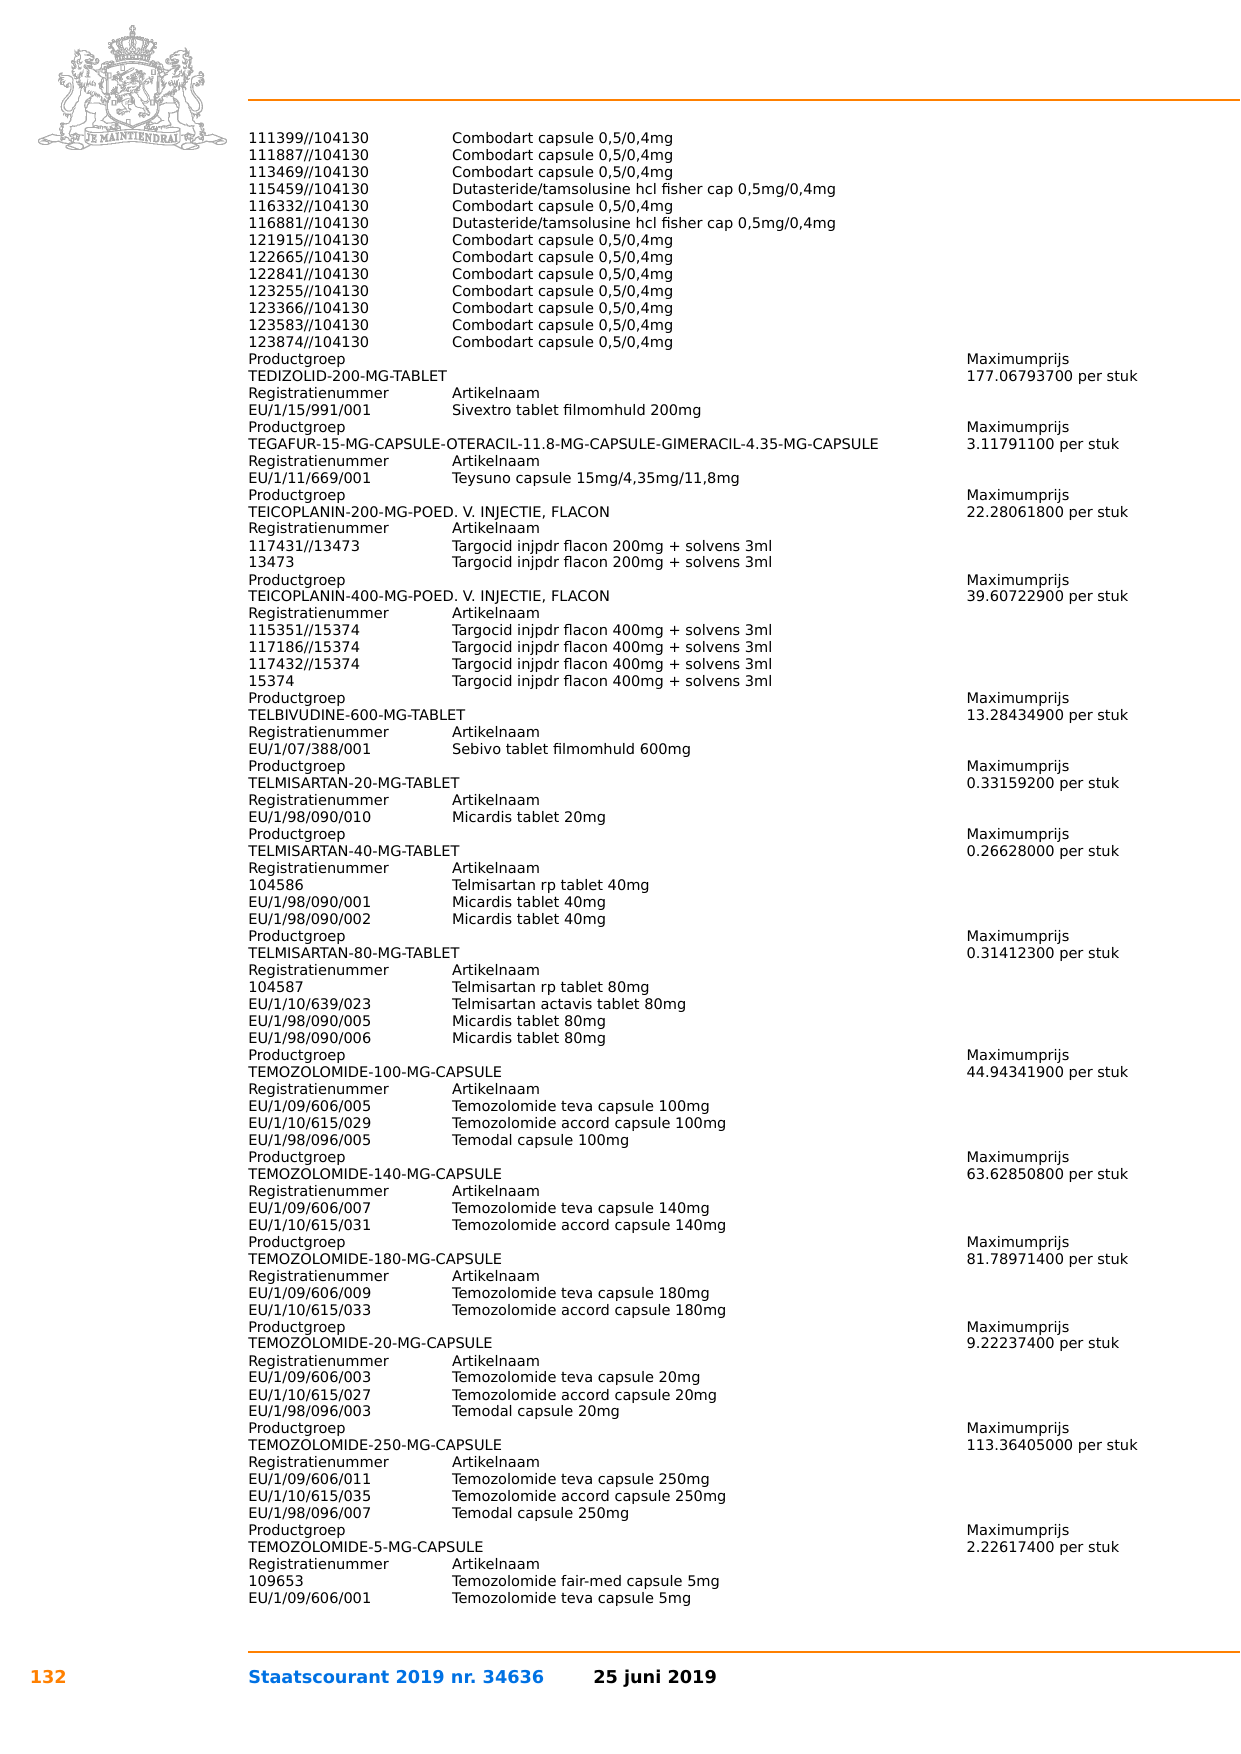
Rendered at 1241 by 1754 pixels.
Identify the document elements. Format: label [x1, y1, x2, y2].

picture [38, 25, 227, 150]
